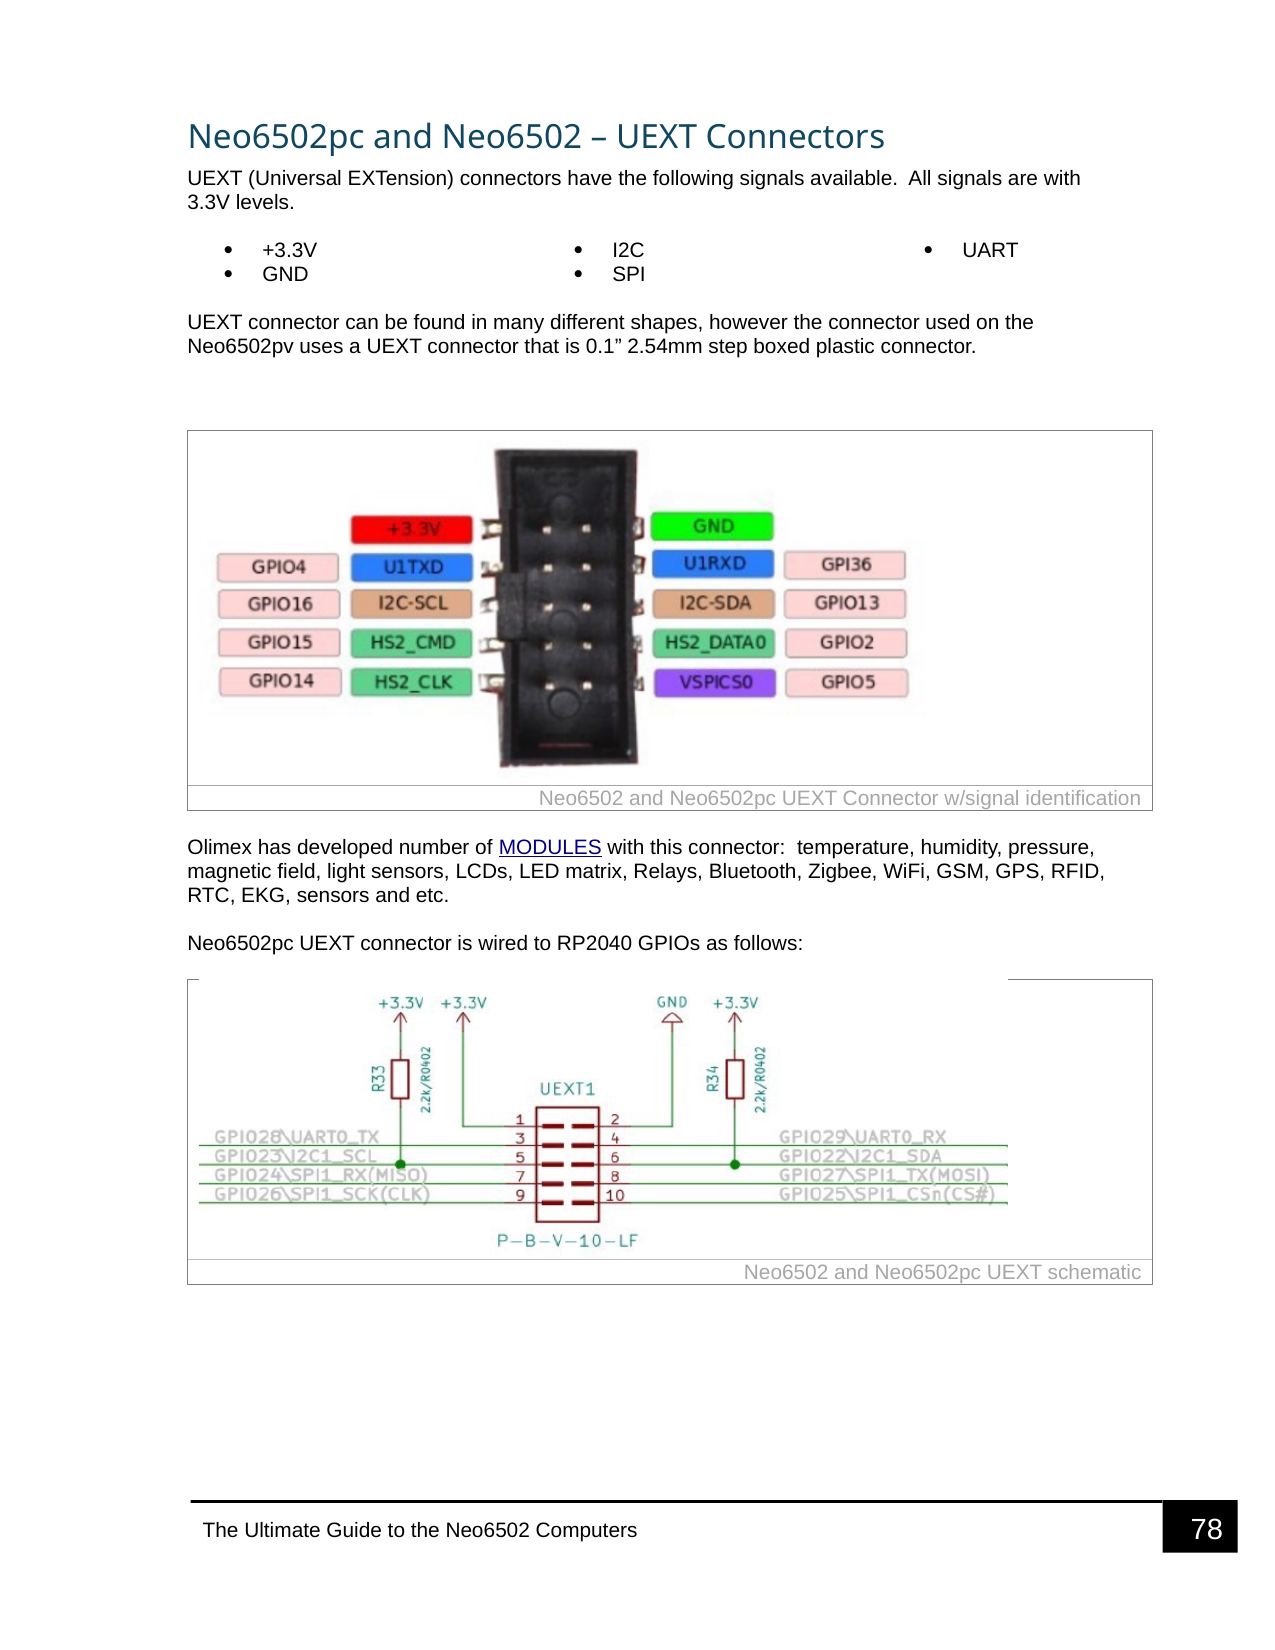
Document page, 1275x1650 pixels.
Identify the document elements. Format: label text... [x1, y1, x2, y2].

table_header [944, 431, 1152, 785]
table_cell Neo6502 and Neo6502pc UEXT schematic [188, 1260, 1152, 1284]
table_cell Neo6502 and Neo6502pc UEXT Connector w/signal identification [188, 786, 1152, 810]
subtitle Neo6502pc and Neo6502 – UEXT Connectors [187, 112, 1162, 158]
text Neo6502pc UEXT connector is wired to RP2040 GPIOs as follows: [187, 931, 1118, 955]
list +3.3V [224, 238, 418, 262]
picture [198, 979, 1008, 1259]
table_header [188, 431, 198, 785]
list SPI [574, 262, 768, 286]
table_header [188, 980, 198, 1259]
list I2C [574, 238, 768, 262]
table_header [1008, 980, 1152, 1259]
text UEXT (Universal EXTension) connectors have the following signals available. All signals are with 3.3V levels. [187, 166, 1118, 214]
text UEXT connector can be found in many different shapes, however the connector used on the Neo6502pv uses a UEXT connector that is 0.1” 2.54mm step boxed plastic connector. [187, 310, 1118, 358]
list UART [924, 238, 1118, 262]
list GND [224, 262, 418, 286]
picture [198, 431, 944, 785]
text Olimex has developed number of MODULES with this connector: temperature, humidity, pressure, magnetic field, light sensors, LCDs, LED matrix, Relays, Bluetooth, Zigbee, WiFi, GSM, GPS, RFID, RTC, EKG, sensors and etc. [187, 835, 1118, 907]
